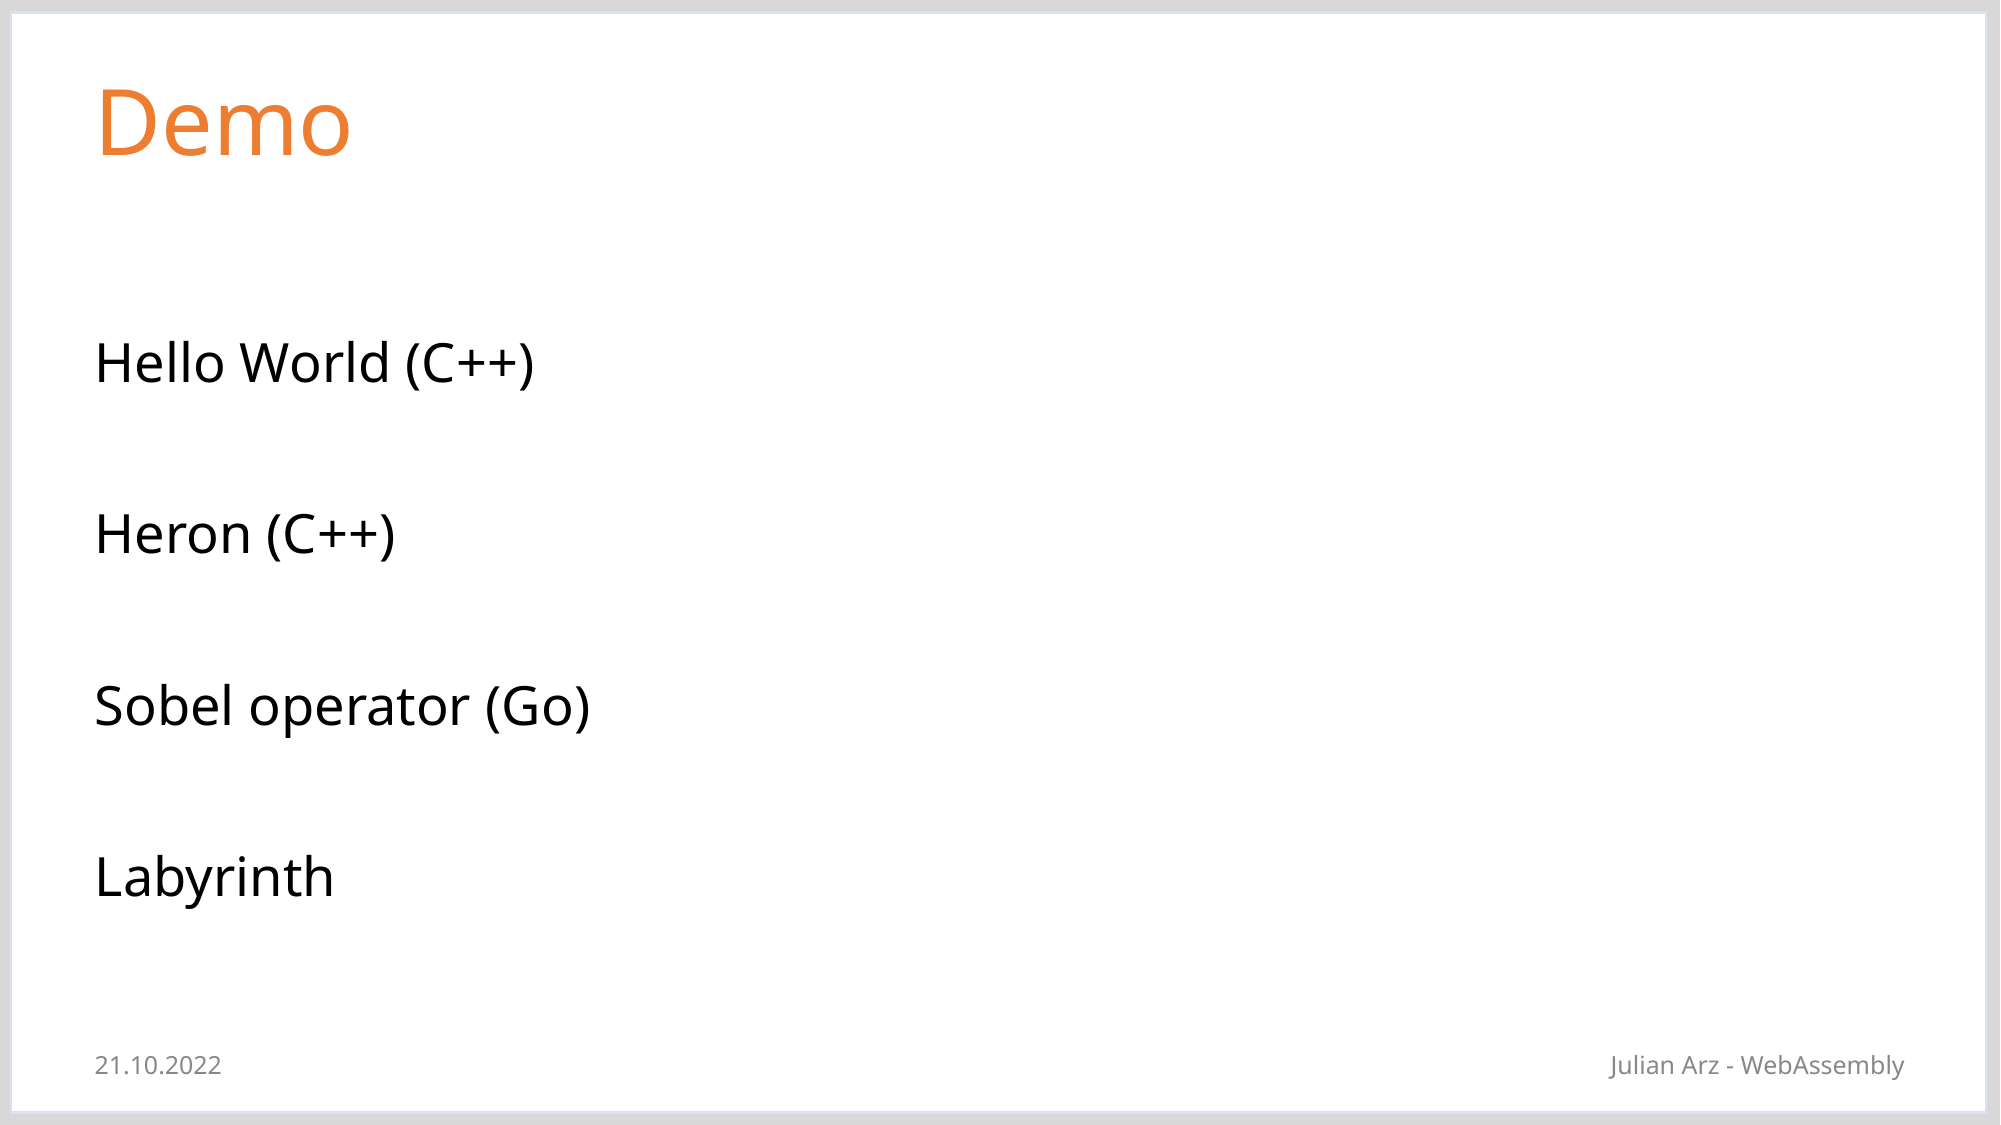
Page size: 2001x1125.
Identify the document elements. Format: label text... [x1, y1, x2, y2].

title Demo [79, 59, 1921, 191]
list Hello World (C++) Heron (C++) Sobel operator (Go) Labyrinth [79, 223, 1921, 1013]
footer Julian Arz - WebAssembly [546, 1035, 1921, 1096]
slide_number 21.10.2022 [79, 1035, 530, 1096]
